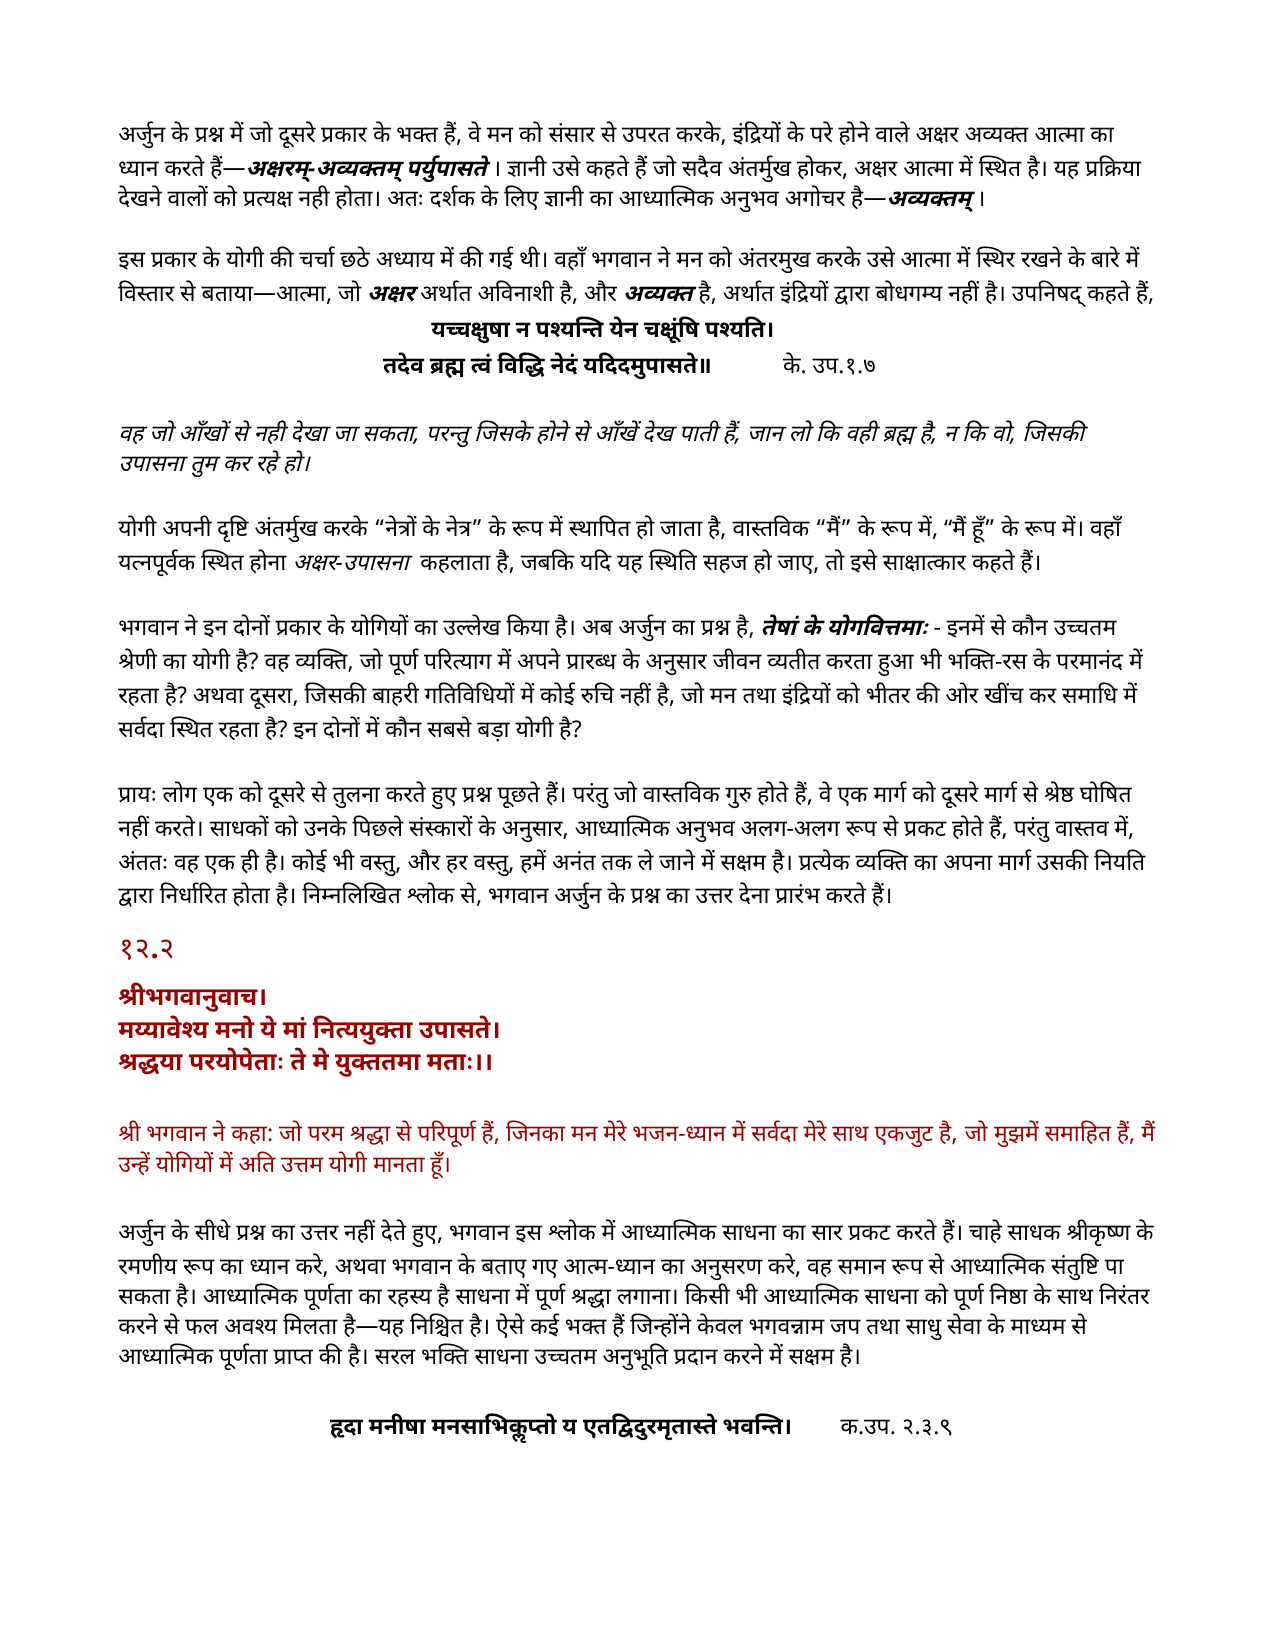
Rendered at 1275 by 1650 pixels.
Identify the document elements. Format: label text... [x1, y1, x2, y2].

text प्रायः लोग एक को दूसरे से तुलना करते हुए प्रश्न पूछते हैं। परंतु जो वास्तविक गुरु होते हैं, वे एक मार्ग को दूसरे मार्ग से श्रेष्ठ घोषित नहीं करते। साधकों को उनके पिछले संस्कारों के अनुसार, आध्यात्मिक अनुभव अलग-अलग रूप से प्रकट होते हैं, परंतु वास्तव में, अंततः वह एक ही है। कोई भी वस्तु, और हर वस्तु, हमें अनंत तक ले जाने में सक्षम है। प्रत्येक व्यक्ति का अपना मार्ग उसकी नियति द्वारा निर्धारित होता है। निम्नलिखित श्लोक से, भगवान अर्जुन के प्रश्न का उत्तर देना प्रारंभ करते हैं। [118, 778, 1157, 913]
text अर्जुन के सीधे प्रश्न का उत्तर नहीं देते हुए, भगवान इस श्लोक में आध्यात्मिक साधना का सार प्रकट करते हैं। चाहे साधक श्रीकृष्ण के रमणीय रूप का ध्यान करे, अथवा भगवान के बताए गए आत्म-ध्यान का अनुसरण करे, वह समान रूप से आध्यात्मिक संतुष्टि पा सकता है। आध्यात्मिक पूर्णता का रहस्य है साधना में पूर्ण श्रद्धा लगाना। किसी भी आध्यात्मिक साधना को पूर्ण निष्ठा के साथ निरंतर करने से फल अवश्य मिलता है—यह निश्चित है। ऐसे कई भक्त हैं जिन्होंने केवल भगवन्नाम जप तथा साधु सेवा के माध्यम से आध्यात्मिक पूर्णता प्राप्त की है। सरल भक्ति साधना उच्चतम अनुभूति प्रदान करने में सक्षम है। [118, 1216, 1157, 1373]
text हृदा मनीषा मनसाभिकॢप्तो य एतद्विदुरमृतास्ते भवन्ति। क.उप. २.३.९ [118, 1407, 1157, 1444]
text मय्यावेश्य मनो ये मां नित्ययुक्ता उपासते। [118, 1016, 1157, 1048]
text इस प्रकार के योगी की चर्चा छठे अध्याय में की गई थी। वहाँ भगवान ने मन को अंतरमुख करके उसे आत्मा में स्थिर रखने के बारे में विस्तार से बताया—आत्मा, जो अक्षर अर्थात अविनाशी है, और अव्यक्त है, अर्थात इंद्रियों द्वारा बोधगम्य नहीं है। उपनिषद् कहते हैं, [118, 247, 1157, 311]
subtitle १२.२ [118, 928, 1157, 971]
text भगवान ने इन दोनों प्रकार के योगियों का उल्लेख किया है। अब अर्जुन का प्रश्न है, तेषां के योगवित्तमाः - इनमें से कौन उच्चतम श्रेणी का योगी है? वह व्यक्ति, जो पूर्ण परित्याग में अपने प्रारब्ध के अनुसार जीवन व्यतीत करता हुआ भी भक्ति-रस के परमानंद में रहता है? अथवा दूसरा, जिसकी बाहरी गतिविधियों में कोई रुचि नहीं है, जो मन तथा इंद्रियों को भीतर की ओर खींच कर समाधि में सर्वदा स्थित रहता है? इन दोनों में कौन सबसे बड़ा योगी है? [118, 611, 1157, 746]
text वह जो आँखों से नही देखा जा सकता, परन्तु जिसके होने से आँखें देख पाती हैं, जान लो कि वही ब्रह्म है, न कि वो, जिसकी उपासना तुम कर रहे हो। [118, 417, 1157, 481]
text श्री भगवान ने कहा: जो परम श्रद्धा से परिपूर्ण हैं, जिनका मन मेरे भजन-ध्यान में सर्वदा मेरे साथ एकजुट है, जो मुझमें समाहित हैं, मैं उन्हें योगियों में अति उत्तम योगी मानता हूँ। [118, 1115, 1157, 1182]
text योगी अपनी दृष्टि अंतर्मुख करके “नेत्रों के नेत्र” के रूप में स्थापित हो जाता है, वास्तविक “मैं” के रूप में, “मैं हूँ” के रूप में। वहाँ यत्नपूर्वक स्थित होना अक्षर-उपासना कहलाता है, जबकि यदि यह स्थिति सहज हो जाए, तो इसे साक्षात्कार कहते हैं। [118, 512, 1157, 580]
text अर्जुन के प्रश्न में जो दूसरे प्रकार के भक्त हैं, वे मन को संसार से उपरत करके, इंद्रियों के परे होने वाले अक्षर अव्यक्त आत्मा का ध्यान करते हैं—अक्षरम्-अव्यक्तम् पर्युपासते । ज्ञानी उसे कहते हैं जो सदैव अंतर्मुख होकर, अक्षर आत्मा में स्थित है। यह प्रक्रिया देखने वालों को प्रत्यक्ष नही होता। अतः दर्शक के लिए ज्ञानी का आध्यात्मिक अनुभव अगोचर है—अव्यक्तम् । [118, 118, 1157, 216]
text यच्चक्षुषा न पश्यन्ति येन चक्षूंषि पश्यति। [343, 311, 1157, 347]
text श्रीभगवानुवाच। [118, 983, 1157, 1016]
text श्रद्धया परयोपेताः ते मे युक्ततमा मताः।। [118, 1048, 1157, 1081]
text तदेव ब्रह्म त्वं विद्धि नेदं यदिदमुपासते॥ के. उप.१.७ [118, 347, 1157, 383]
